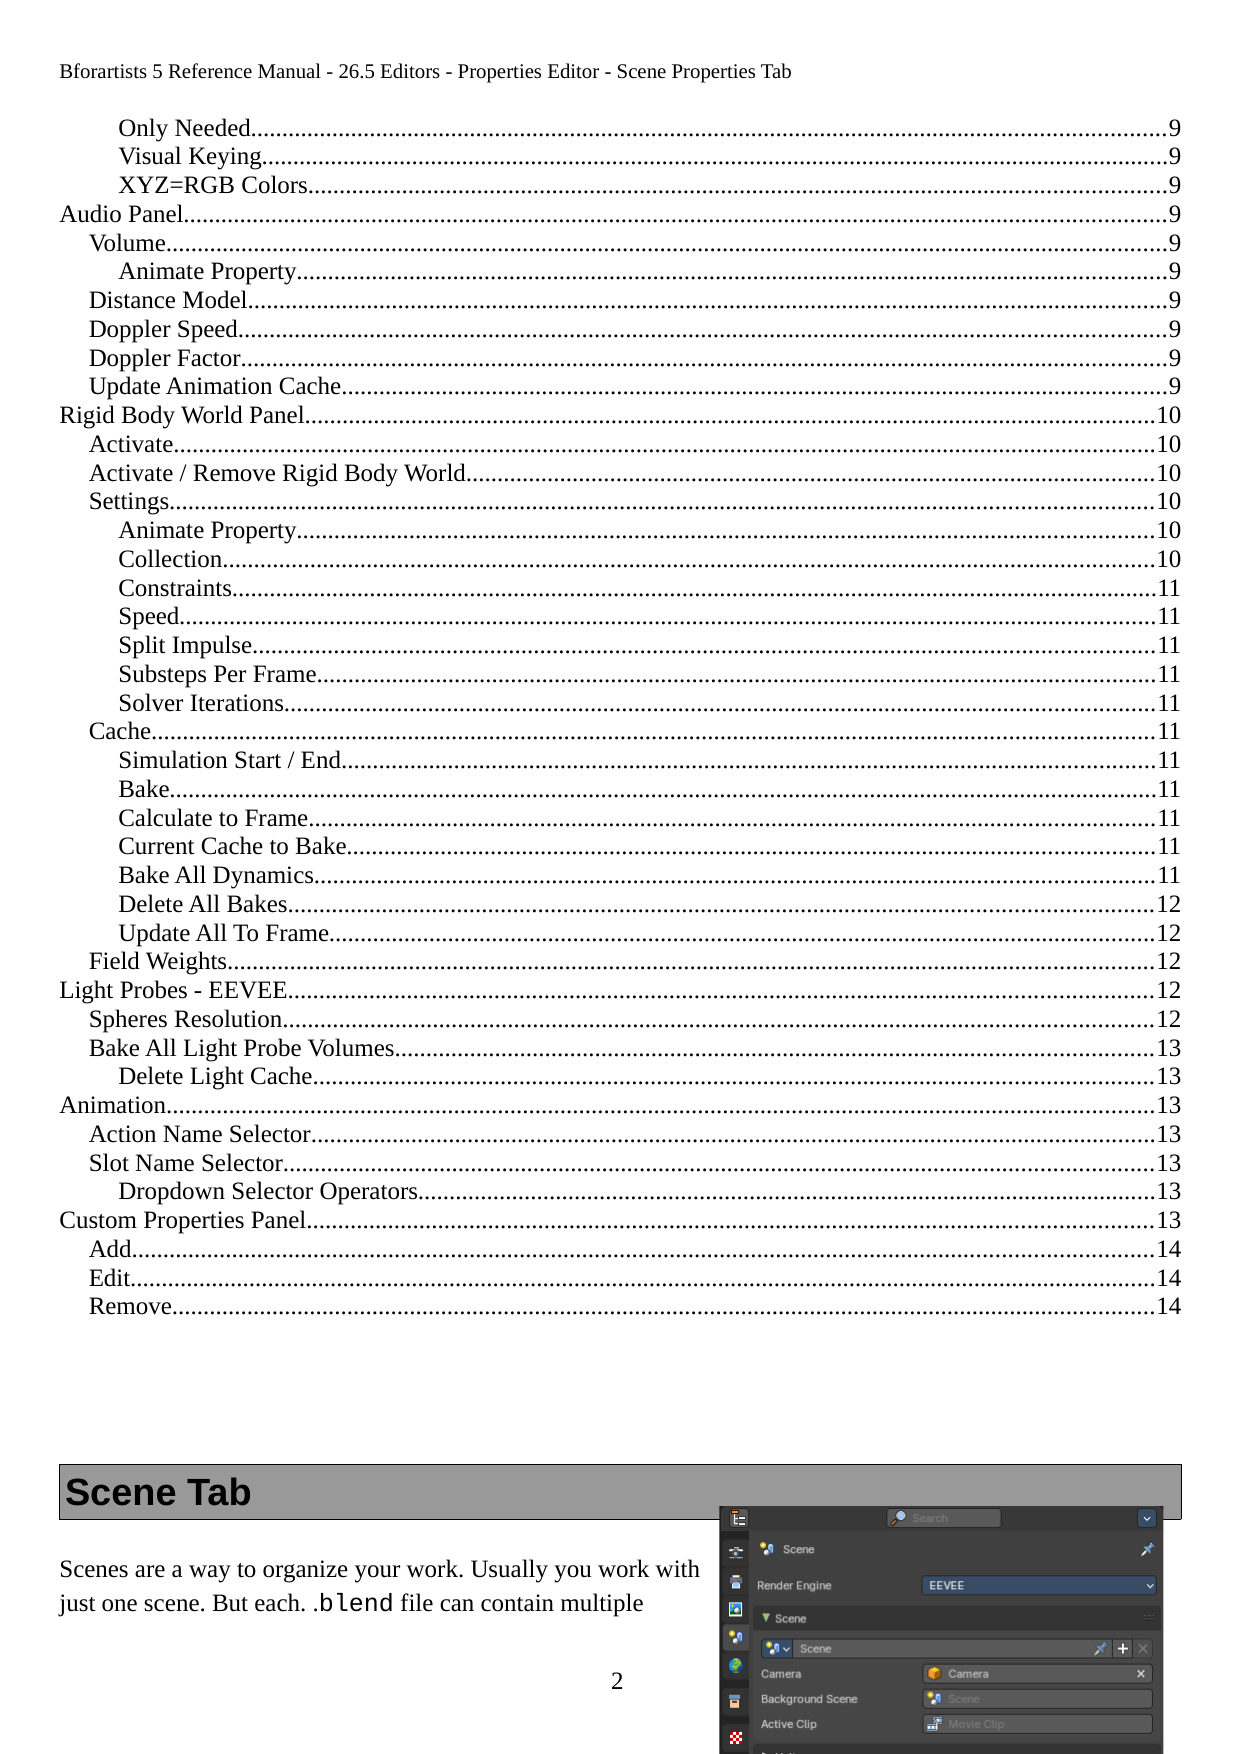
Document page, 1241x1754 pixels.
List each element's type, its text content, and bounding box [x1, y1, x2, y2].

text Only Needed 9 [118, 113, 1181, 141]
text Simulation Start / End 11 [118, 745, 1181, 774]
text Visual Keying 9 [118, 141, 1181, 170]
text Audio Panel 9 [59, 199, 1181, 228]
text Animation 13 [59, 1090, 1181, 1119]
text Scenes are a way to organize your work. Usually you work with just one scene. But each. .blend file can contain multiple [59, 1554, 719, 1619]
text Cache 11 [88, 716, 1181, 745]
text Bake All Dynamics 11 [118, 860, 1181, 889]
text Collection 10 [118, 544, 1181, 573]
text Constraints 11 [118, 573, 1181, 601]
text Delete Light Cache 13 [118, 1061, 1181, 1090]
picture [719, 1506, 1164, 1754]
table_header Scene Tab [60, 1465, 1181, 1519]
text Substeps Per Frame 11 [118, 659, 1181, 688]
text Split Impulse 11 [118, 630, 1181, 659]
text Current Cache to Bake 11 [118, 831, 1181, 860]
text Action Name Selector 13 [88, 1119, 1181, 1148]
text Animate Property 10 [118, 515, 1181, 544]
text Bake All Light Probe Volumes 13 [88, 1033, 1181, 1061]
text Settings 10 [88, 486, 1181, 515]
text Slot Name Selector 13 [88, 1148, 1181, 1176]
text Update Animation Cache 9 [88, 371, 1181, 400]
text XYZ=RGB Colors 9 [118, 170, 1181, 199]
text Edit 14 [88, 1263, 1181, 1291]
text Solver Iterations 11 [118, 688, 1181, 716]
text Activate 10 [88, 429, 1181, 458]
text Doppler Speed 9 [88, 314, 1181, 343]
text Field Weights 12 [88, 946, 1181, 975]
text Dropdown Selector Operators 13 [118, 1176, 1181, 1205]
text Distance Model 9 [88, 285, 1181, 314]
text Doppler Factor 9 [88, 343, 1181, 371]
text Delete All Bakes 12 [118, 889, 1181, 918]
text Speed 11 [118, 601, 1181, 630]
text Remove 14 [88, 1291, 1181, 1320]
text Add 14 [88, 1234, 1181, 1263]
text Light Probes - EEVEE 12 [59, 975, 1181, 1004]
text Update All To Frame 12 [118, 918, 1181, 946]
text Calculate to Frame 11 [118, 803, 1181, 831]
text Spheres Resolution 12 [88, 1004, 1181, 1033]
text Activate / Remove Rigid Body World 10 [88, 458, 1181, 486]
text Animate Property 9 [118, 256, 1181, 285]
text Volume 9 [88, 228, 1181, 256]
text Bake 11 [118, 774, 1181, 803]
text Custom Properties Panel 13 [59, 1205, 1181, 1234]
text Rigid Body World Panel 10 [59, 400, 1181, 429]
